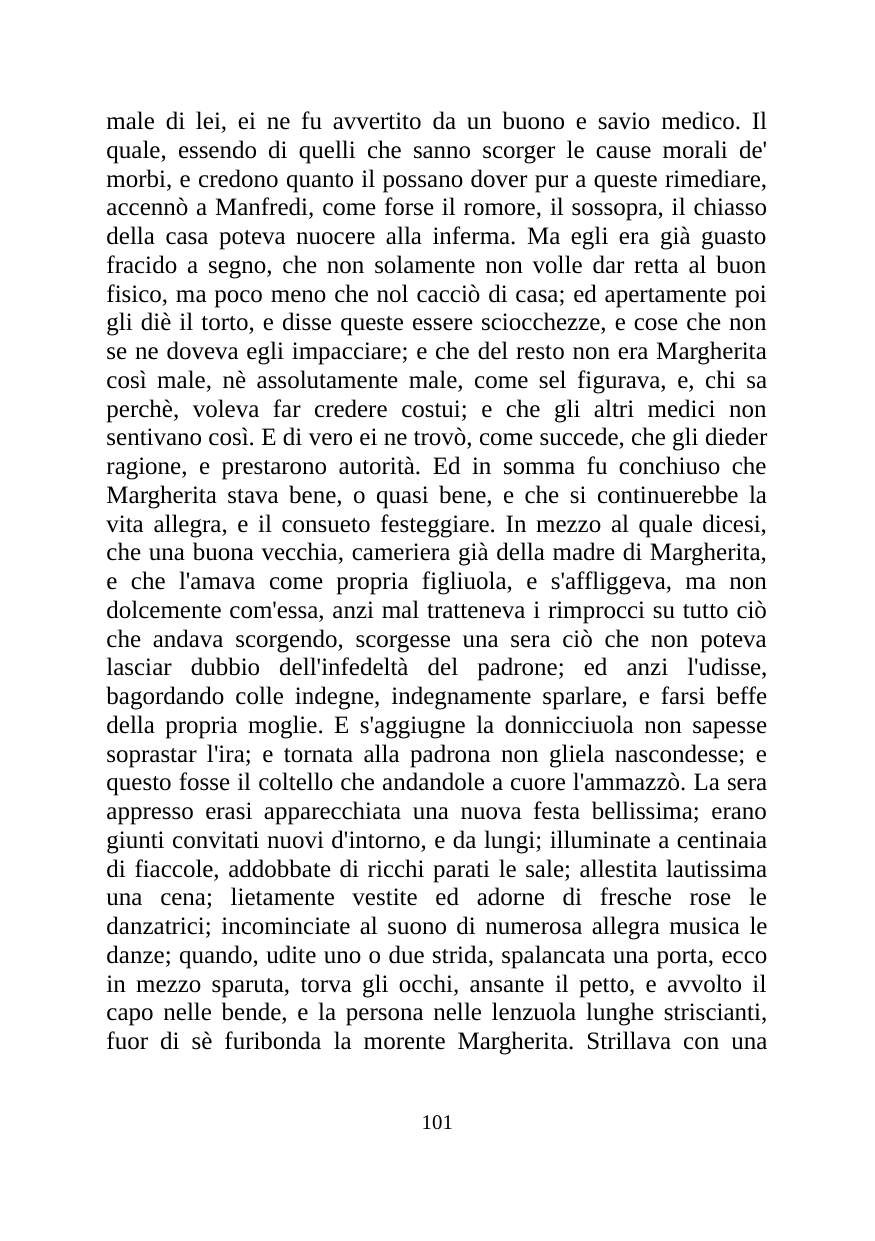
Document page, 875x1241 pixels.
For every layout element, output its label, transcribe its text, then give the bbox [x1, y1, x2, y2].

text male di lei, ei ne fu avvertito da un buono e savio medico. Il quale, essendo di quelli che sanno scorger le cause morali de' morbi, e credono quanto il possano dover pur a queste rimediare, accennò a Manfredi, come forse il romore, il sossopra, il chiasso della casa poteva nuocere alla inferma. Ma egli era già guasto fracido a segno, che non solamente non volle dar retta al buon fisico, ma poco meno che nol cacciò di casa; ed apertamente poi gli diè il torto, e disse queste essere sciocchezze, e cose che non se ne doveva egli impacciare; e che del resto non era Margherita così male, nè assolutamente male, come sel figurava, e, chi sa perchè, voleva far credere costui; e che gli altri medici non sentivano così. E di vero ei ne trovò, come succede, che gli dieder ragione, e prestarono autorità. Ed in somma fu conchiuso che Margherita stava bene, o quasi bene, e che si continuerebbe la vita allegra, e il consueto festeggiare. In mezzo al quale dicesi, che una buona vecchia, cameriera già della madre di Margherita, e che l'amava come propria figliuola, e s'affliggeva, ma non dolcemente com'essa, anzi mal tratteneva i rimprocci su tutto ciò che andava scorgendo, scorgesse una sera ciò che non poteva lasciar dubbio dell'infedeltà del padrone; ed anzi l'udisse, bagordando colle indegne, indegnamente sparlare, e farsi beffe della propria moglie. E s'aggiugne la donnicciuola non sapesse soprastar l'ira; e tornata alla padrona non gliela nascondesse; e questo fosse il coltello che andandole a cuore l'ammazzò. La sera appresso erasi apparecchiata una nuova festa bellissima; erano giunti convitati nuovi d'intorno, e da lungi; illuminate a centinaia di fiaccole, addobbate di ricchi parati le sale; allestita lautissima una cena; lietamente vestite ed adorne di fresche rose le danzatrici; incominciate al suono di numerosa allegra musica le danze; quando, udite uno o due strida, spalancata una porta, ecco in mezzo sparuta, torva gli occhi, ansante il petto, e avvolto il capo nelle bende, e la persona nelle lenzuola lunghe striscianti, fuor di sè furibonda la morente Margherita. Strillava con una [106, 106, 768, 1055]
